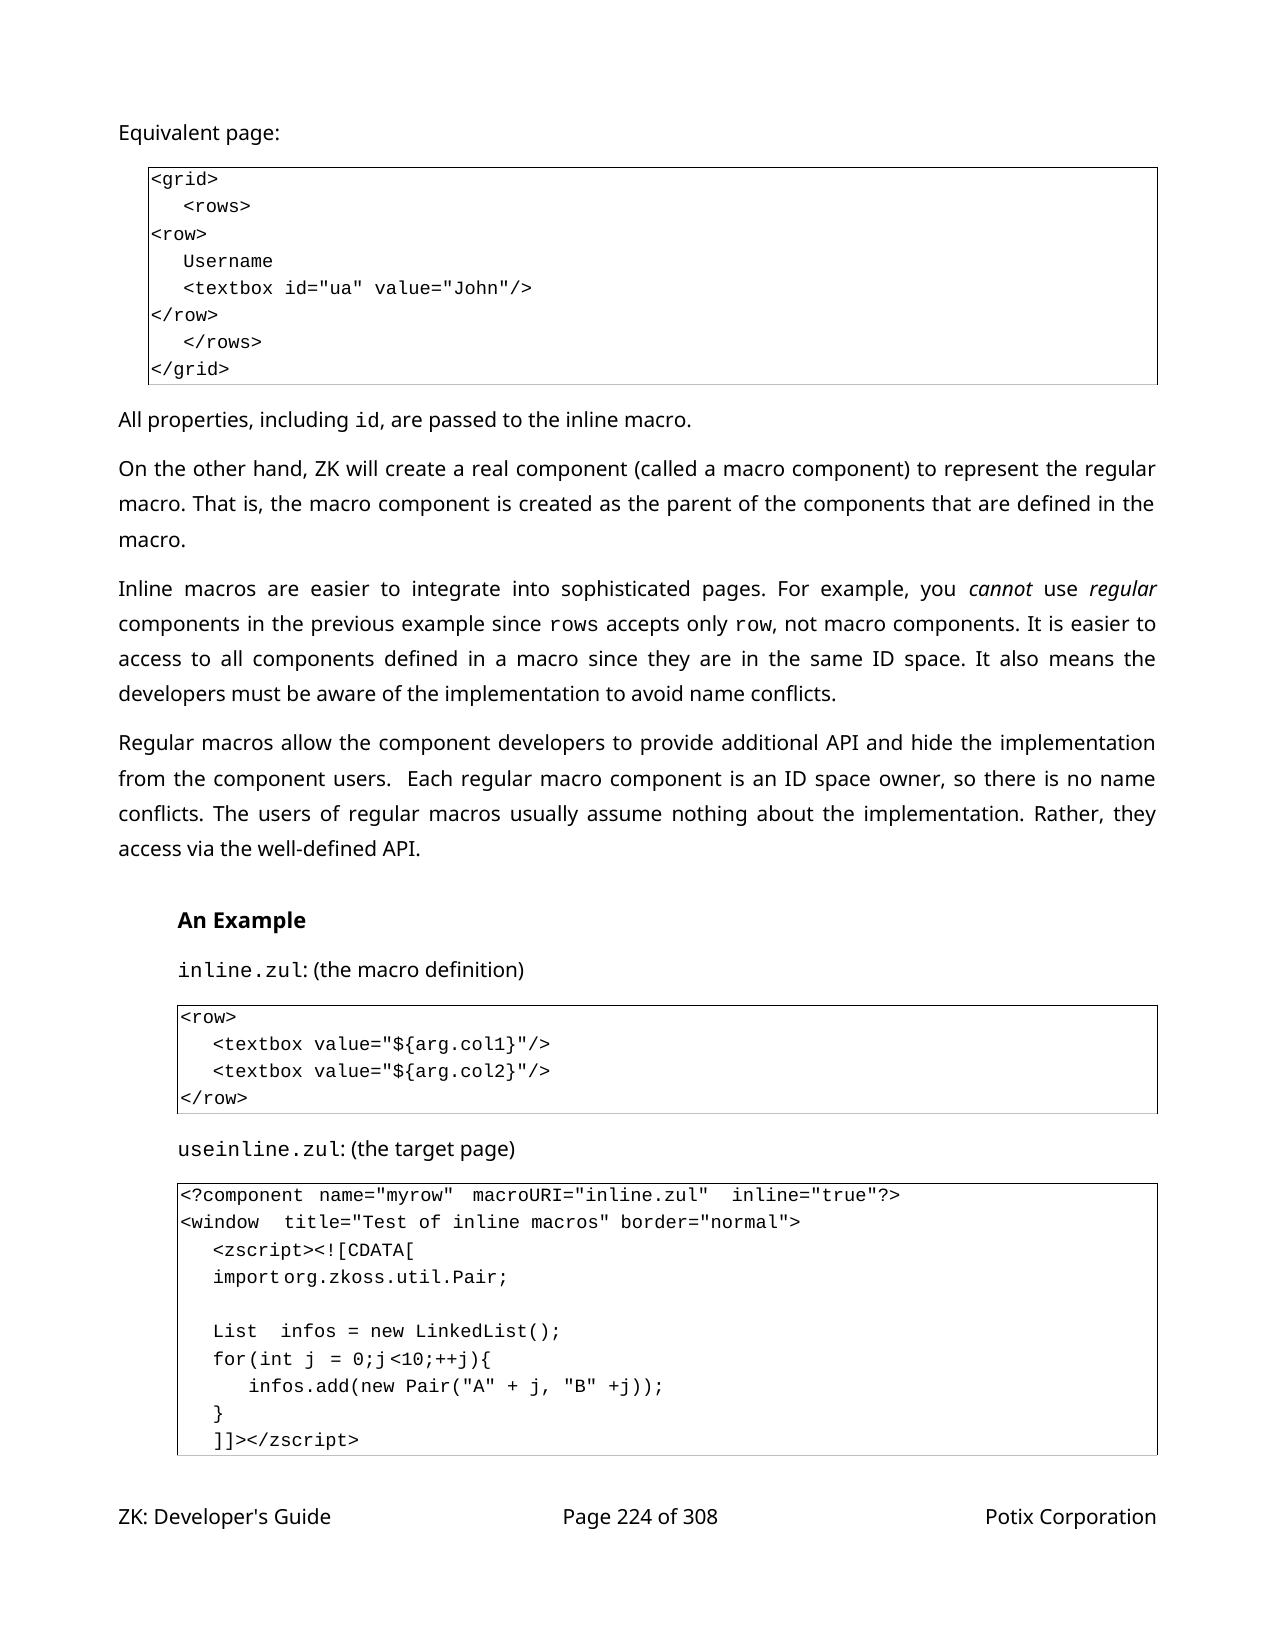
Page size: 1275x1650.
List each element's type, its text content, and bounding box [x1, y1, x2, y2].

text <zscript><![CDATA[ [178, 1238, 1157, 1262]
text <grid> [149, 168, 1157, 191]
text ]]></zscript> [178, 1428, 1157, 1455]
text infos.add(new Pair("A" + j, "B" +j)); [178, 1373, 1157, 1398]
text <?component name="myrow" macroURI="inline.zul" inline="true"?> [178, 1184, 1157, 1207]
text import org.zkoss.util.Pair; [178, 1265, 1157, 1289]
text <window title="Test of inline macros" border="normal"> [178, 1210, 1157, 1235]
text </row> [178, 1086, 1157, 1113]
text </rows> [149, 330, 1157, 354]
text } [178, 1401, 1157, 1425]
text Equivalent page: [118, 118, 1157, 146]
text Regular macros allow the component developers to provide additional API and hide the implementation from the component users. Each regular macro component is an ID space owner, so there is no name conflicts. The users of regular macros usually assume nothing about the implementation. Rather, they access via the well-defined API. [118, 728, 1157, 862]
text <rows> [149, 194, 1157, 218]
text On the other hand, ZK will create a real component (called a macro component) to represent the regular macro. That is, the macro component is created as the parent of the components that are defined in the macro. [118, 454, 1157, 553]
text Username [149, 248, 1157, 273]
text <row> [149, 221, 1157, 246]
text <textbox id="ua" value="John"/> [149, 276, 1157, 300]
text List infos = new LinkedList(); [178, 1319, 1157, 1343]
text <row> [178, 1006, 1157, 1029]
text </grid> [149, 357, 1157, 384]
subtitle An Example [177, 905, 1157, 935]
text <textbox value="${arg.col2}"/> [178, 1059, 1157, 1083]
text All properties, including id, are passed to the inline macro. [118, 405, 1157, 434]
text useinline.zul: (the target page) [177, 1134, 1157, 1163]
text </row> [149, 303, 1157, 327]
text inline.zul: (the macro definition) [177, 955, 1157, 984]
text <textbox value="${arg.col1}"/> [178, 1032, 1157, 1056]
text Inline macros are easier to integrate into sophisticated pages. For example, you cannot use regular components in the previous example since rows accepts only row, not macro components. It is easier to access to all components defined in a macro since they are in the same ID space. It also means the developers must be aware of the implementation to avoid name conflicts. [118, 574, 1157, 708]
text for (int j = 0;j <10;++j){ [178, 1346, 1157, 1371]
